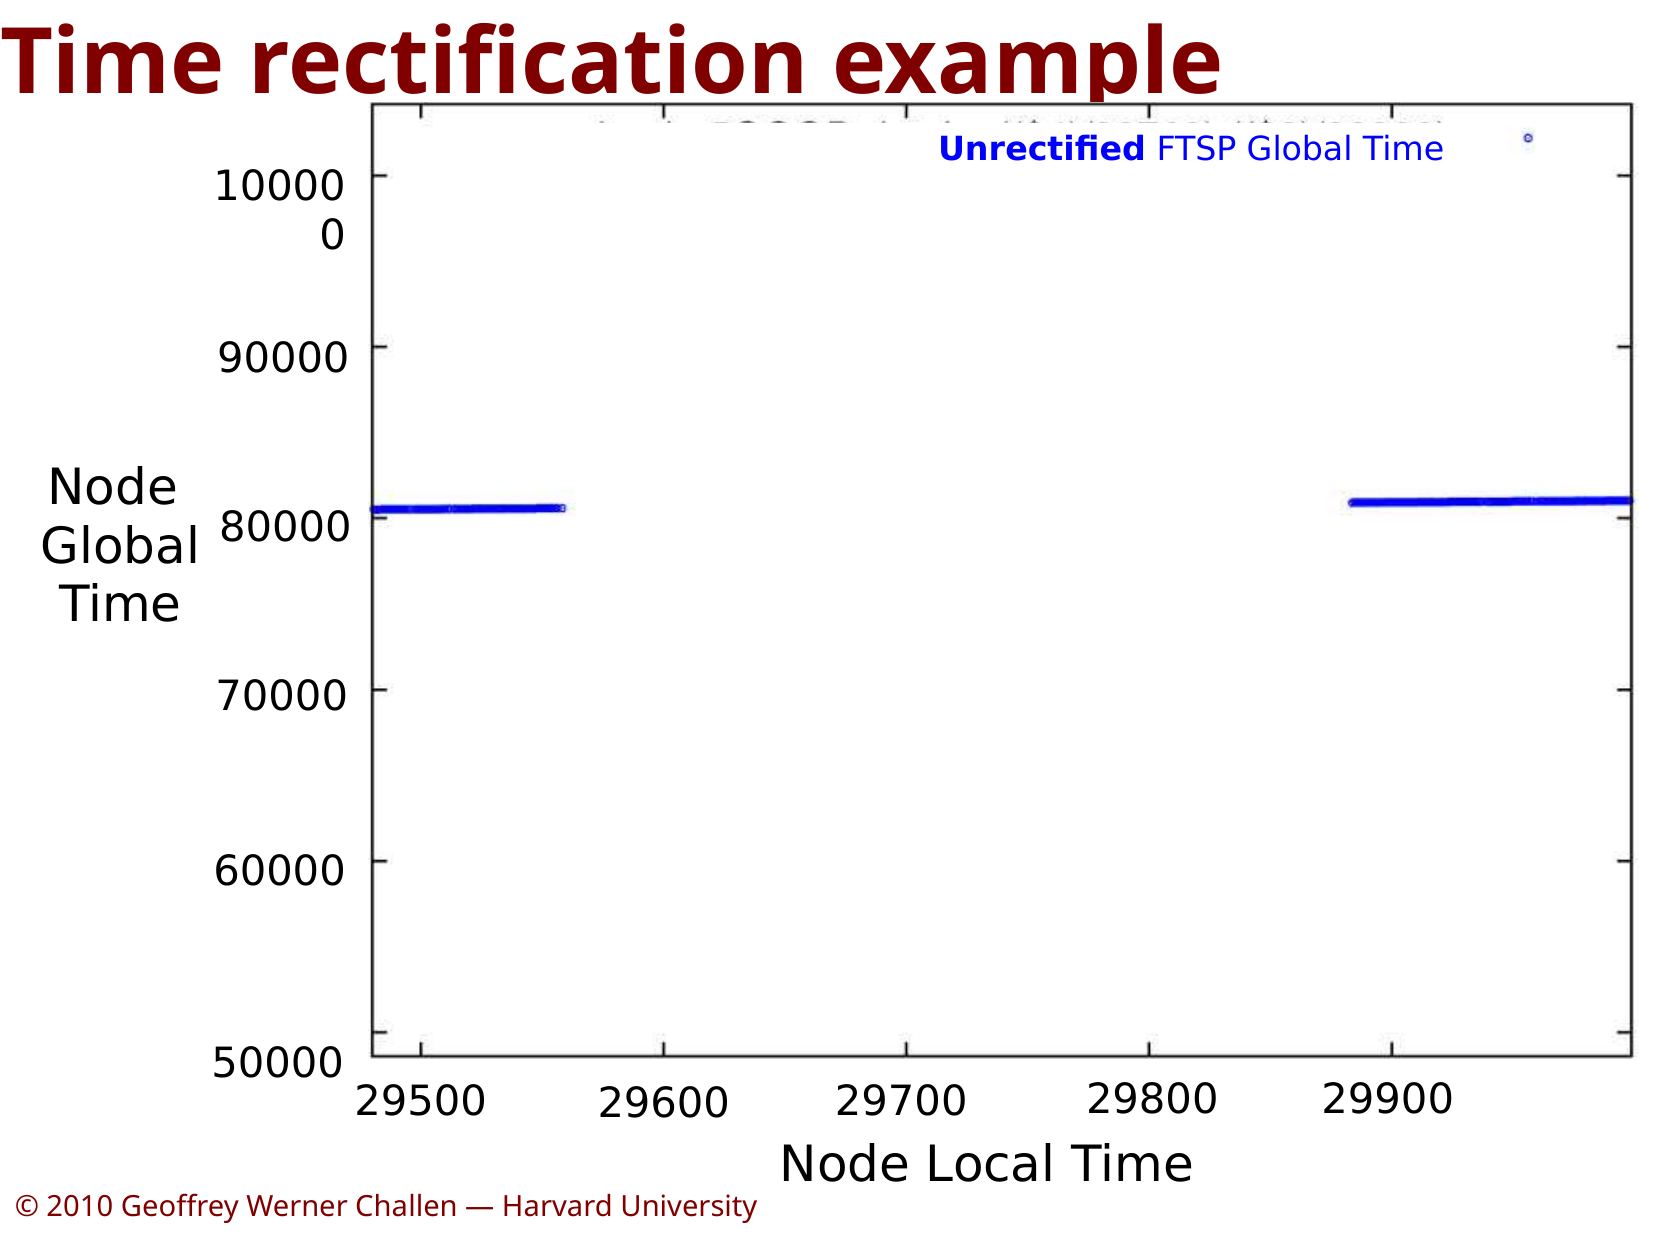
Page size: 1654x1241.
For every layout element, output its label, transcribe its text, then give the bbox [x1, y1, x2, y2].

text_box 80000 [193, 495, 367, 559]
text_box Node Local Time [729, 1127, 1245, 1201]
text_box Node Global Time [21, 450, 220, 641]
text_box 29800 [1065, 1067, 1239, 1131]
text_box 60000 [187, 839, 361, 903]
text_box 29700 [814, 1069, 988, 1133]
text_box 29900 [1301, 1067, 1475, 1131]
title Time rectification example [0, 0, 1654, 117]
text_box 70000 [189, 664, 363, 728]
text_box 90000 [191, 325, 365, 390]
text_box 29500 [333, 1069, 508, 1133]
text_box 50000 [185, 1031, 359, 1096]
text_box 29600 [577, 1071, 751, 1135]
text_box 100000 [187, 154, 361, 267]
text_box Unrectified FTSP Global Time [581, 122, 1460, 183]
picture [368, 102, 1640, 1067]
